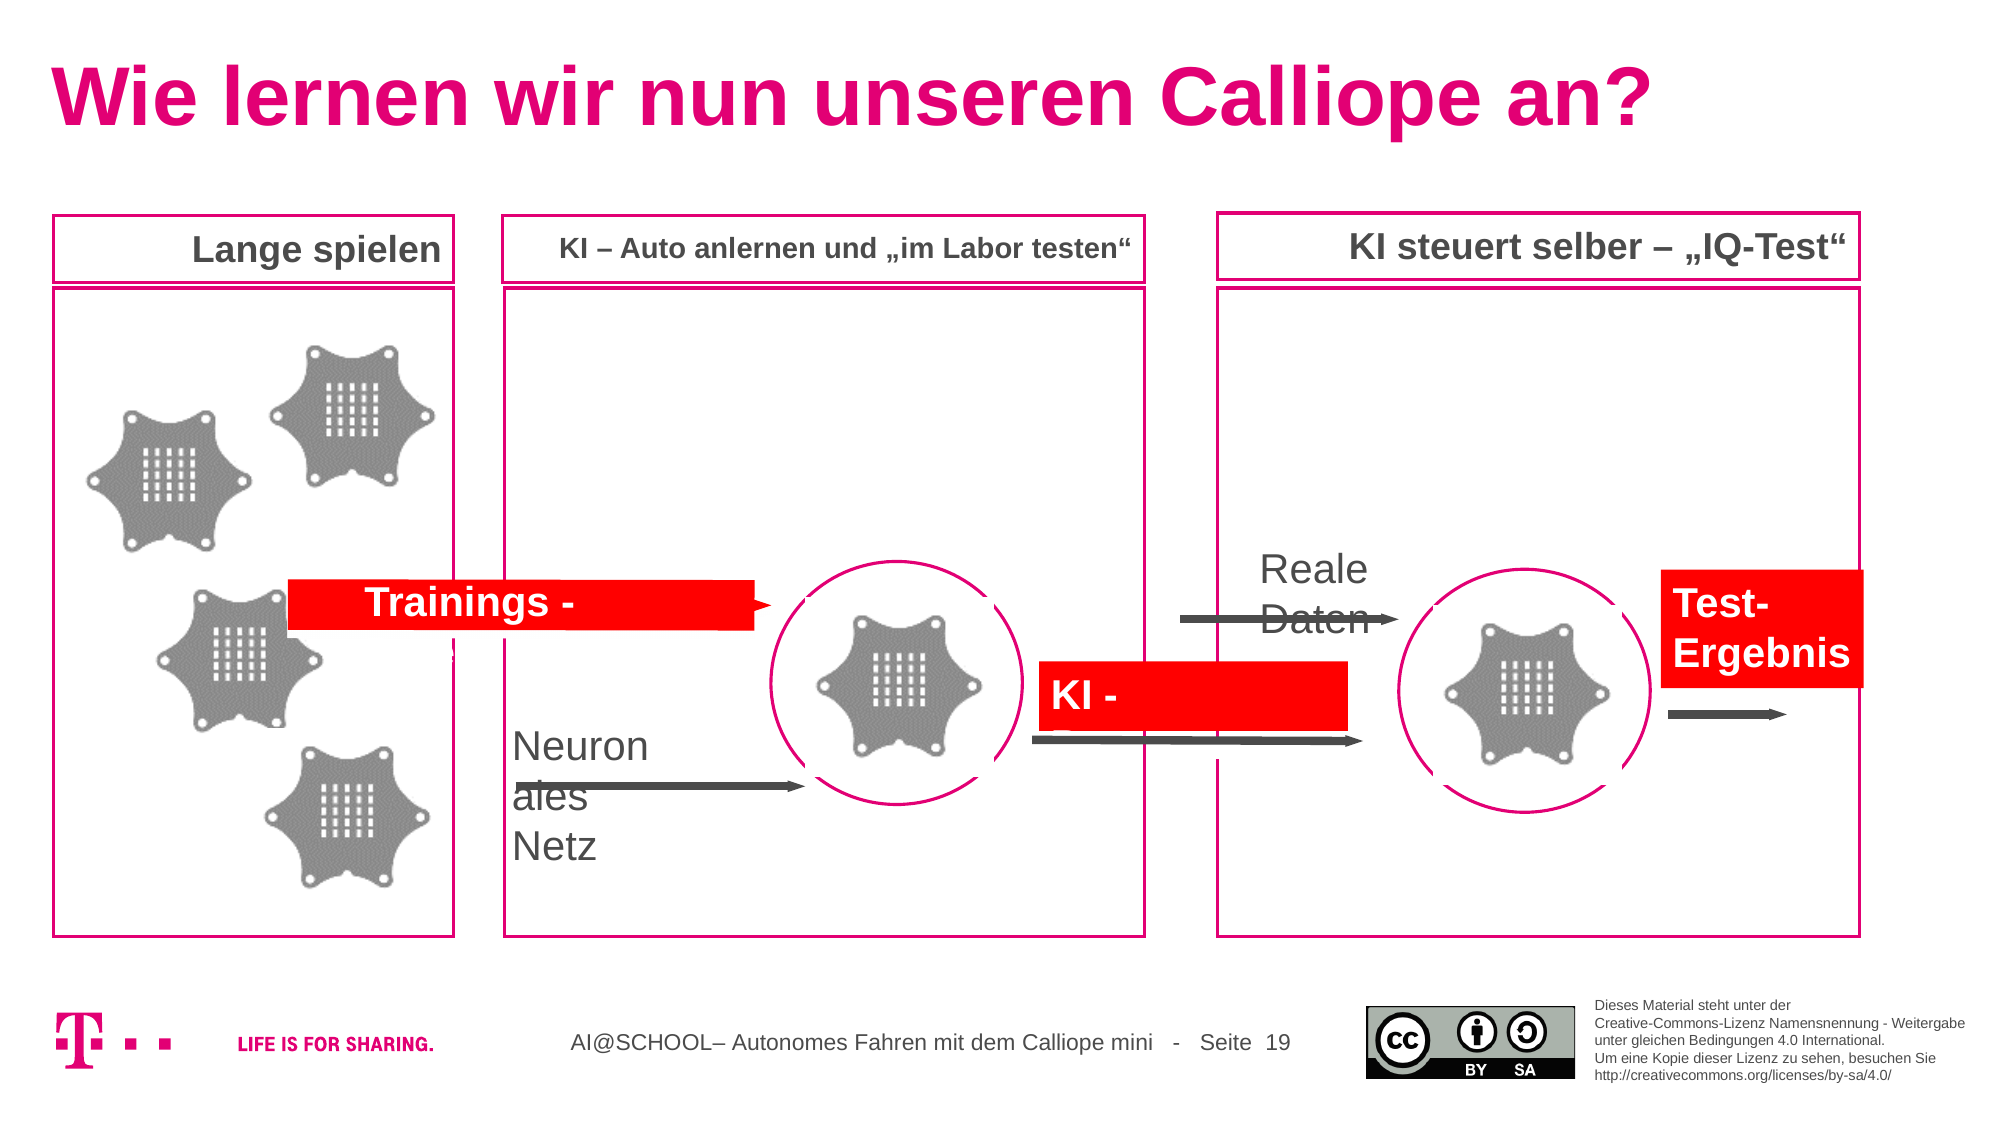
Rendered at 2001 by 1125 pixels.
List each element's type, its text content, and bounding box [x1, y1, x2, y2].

text_box KI steuert selber – „IQ-Test“ [1218, 213, 1860, 280]
text_box [1102, 745, 1112, 755]
picture [805, 597, 994, 777]
text_box Test- Ergebnis [1660, 569, 1864, 689]
text_box Reale Daten [1247, 535, 1431, 642]
picture [1433, 605, 1622, 785]
text_box Trainings - Daten [352, 569, 632, 676]
text_box [1072, 731, 1145, 736]
text_box KI - Programm [1039, 661, 1348, 731]
text_box Wie lernen wir nun unseren Calliope an? [36, 45, 1964, 318]
text_box Neuronales Netz [500, 712, 683, 819]
text_box [1128, 745, 1137, 755]
text_box [53, 318, 454, 937]
text_box Lange spielen [53, 216, 454, 283]
text_box [505, 318, 1145, 937]
text_box [1218, 318, 1860, 937]
picture [75, 327, 447, 909]
text_box KI – Auto anlernen und „im Labor testen“ [503, 215, 1145, 282]
